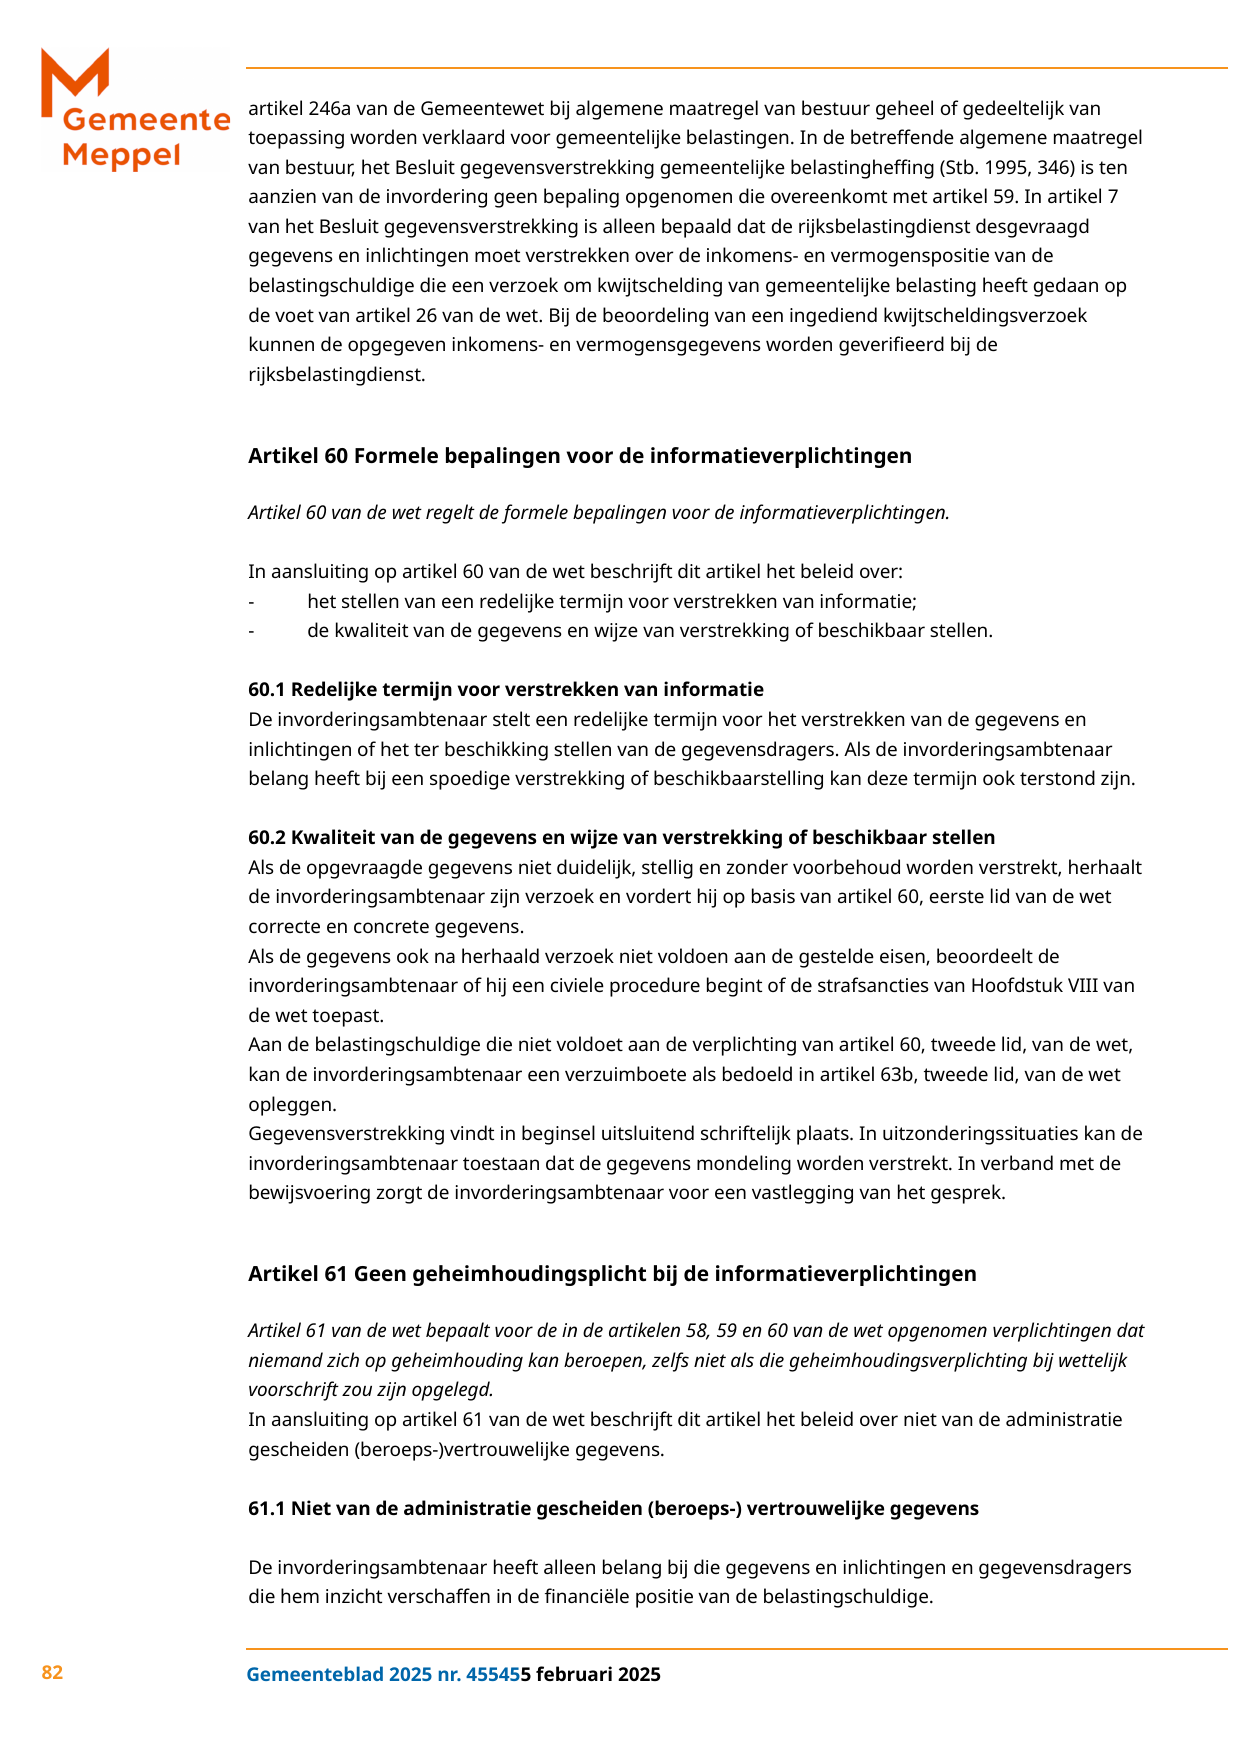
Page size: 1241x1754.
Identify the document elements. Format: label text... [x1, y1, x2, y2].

text Artikel 60 Formele bepalingen voor de informatieverplichtingen [248, 441, 1152, 469]
text Gegevensverstrekking vindt in beginsel uitsluitend schriftelijk plaats. In uitzonderingssituaties kan de invorderingsambtenaar toestaan dat de gegevens mondeling worden verstrekt. In verband met de bewijsvoering zorgt de invorderingsambtenaar voor een vastlegging van het gesprek. [248, 1120, 1152, 1205]
text In aansluiting op artikel 61 van de wet beschrijft dit artikel het beleid over niet van de administratie gescheiden (beroeps-)vertrouwelijke gegevens. [248, 1406, 1152, 1462]
text De invorderingsambtenaar heeft alleen belang bij die gegevens en inlichtingen en gegevensdragers die hem inzicht verschaffen in de financiële positie van de belastingschuldige. [248, 1554, 1152, 1609]
text artikel 246a van de Gemeentewet bij algemene maatregel van bestuur geheel of gedeeltelijk van toepassing worden verklaard voor gemeentelijke belastingen. In de betreffende algemene maatregel van bestuur, het Besluit gegevensverstrekking gemeentelijke belastingheffing (Stb. 1995, 346) is ten aanzien van de invordering geen bepaling opgenomen die overeenkomt met artikel 59. In artikel 7 van het Besluit gegevensverstrekking is alleen bepaald dat de rijksbelastingdienst desgevraagd gegevens en inlichtingen moet verstrekken over de inkomens- en vermogenspositie van de belastingschuldige die een verzoek om kwijtschelding van gemeentelijke belasting heeft gedaan op de voet van artikel 26 van de wet. Bij de beoordeling van een ingediend kwijtscheldingsverzoek kunnen de opgegeven inkomens- en vermogensgegevens worden geverifieerd bij de rijksbelastingdienst. [248, 95, 1152, 387]
picture [41, 47, 231, 172]
list de kwaliteit van de gegevens en wijze van verstrekking of beschikbaar stellen. [248, 617, 1152, 643]
text De invorderingsambtenaar stelt een redelijke termijn voor het verstrekken van de gegevens en inlichtingen of het ter beschikking stellen van de gegevensdragers. Als de invorderingsambtenaar belang heeft bij een spoedige verstrekking of beschikbaarstelling kan deze termijn ook terstond zijn. [248, 706, 1152, 791]
text Aan de belastingschuldige die niet voldoet aan de verplichting van artikel 60, tweede lid, van de wet, kan de invorderingsambtenaar een verzuimboete als bedoeld in artikel 63b, tweede lid, van de wet opleggen. [248, 1032, 1152, 1116]
text Artikel 61 Geen geheimhoudingsplicht bij de informatieverplichtingen [248, 1259, 1152, 1288]
list het stellen van een redelijke termijn voor verstrekken van informatie; [248, 588, 1152, 613]
text 61.1 Niet van de administratie gescheiden (beroeps-) vertrouwelijke gegevens [248, 1495, 1152, 1521]
text Artikel 60 van de wet regelt de formele bepalingen voor de informatieverplichtingen. [248, 499, 1152, 525]
text Als de opgevraagde gegevens niet duidelijk, stellig en zonder voorbehoud worden verstrekt, herhaalt de invorderingsambtenaar zijn verzoek en vordert hij op basis van artikel 60, eerste lid van de wet correcte en concrete gegevens. [248, 854, 1152, 939]
text 60.1 Redelijke termijn voor verstrekken van informatie [248, 677, 1152, 702]
text Als de gegevens ook na herhaald verzoek niet voldoen aan de gestelde eisen, beoordeelt de invorderingsambtenaar of hij een civiele procedure begint of de strafsancties van Hoofdstuk VIII van de wet toepast. [248, 943, 1152, 1028]
text Artikel 61 van de wet bepaalt voor de in de artikelen 58, 59 en 60 van de wet opgenomen verplichtingen dat niemand zich op geheimhouding kan beroepen, zelfs niet als die geheimhoudingsverplichting bij wettelijk voorschrift zou zijn opgelegd. [248, 1317, 1152, 1402]
text 60.2 Kwaliteit van de gegevens en wijze van verstrekking of beschikbaar stellen [248, 824, 1152, 850]
text In aansluiting op artikel 60 van de wet beschrijft dit artikel het beleid over: [248, 558, 1152, 584]
